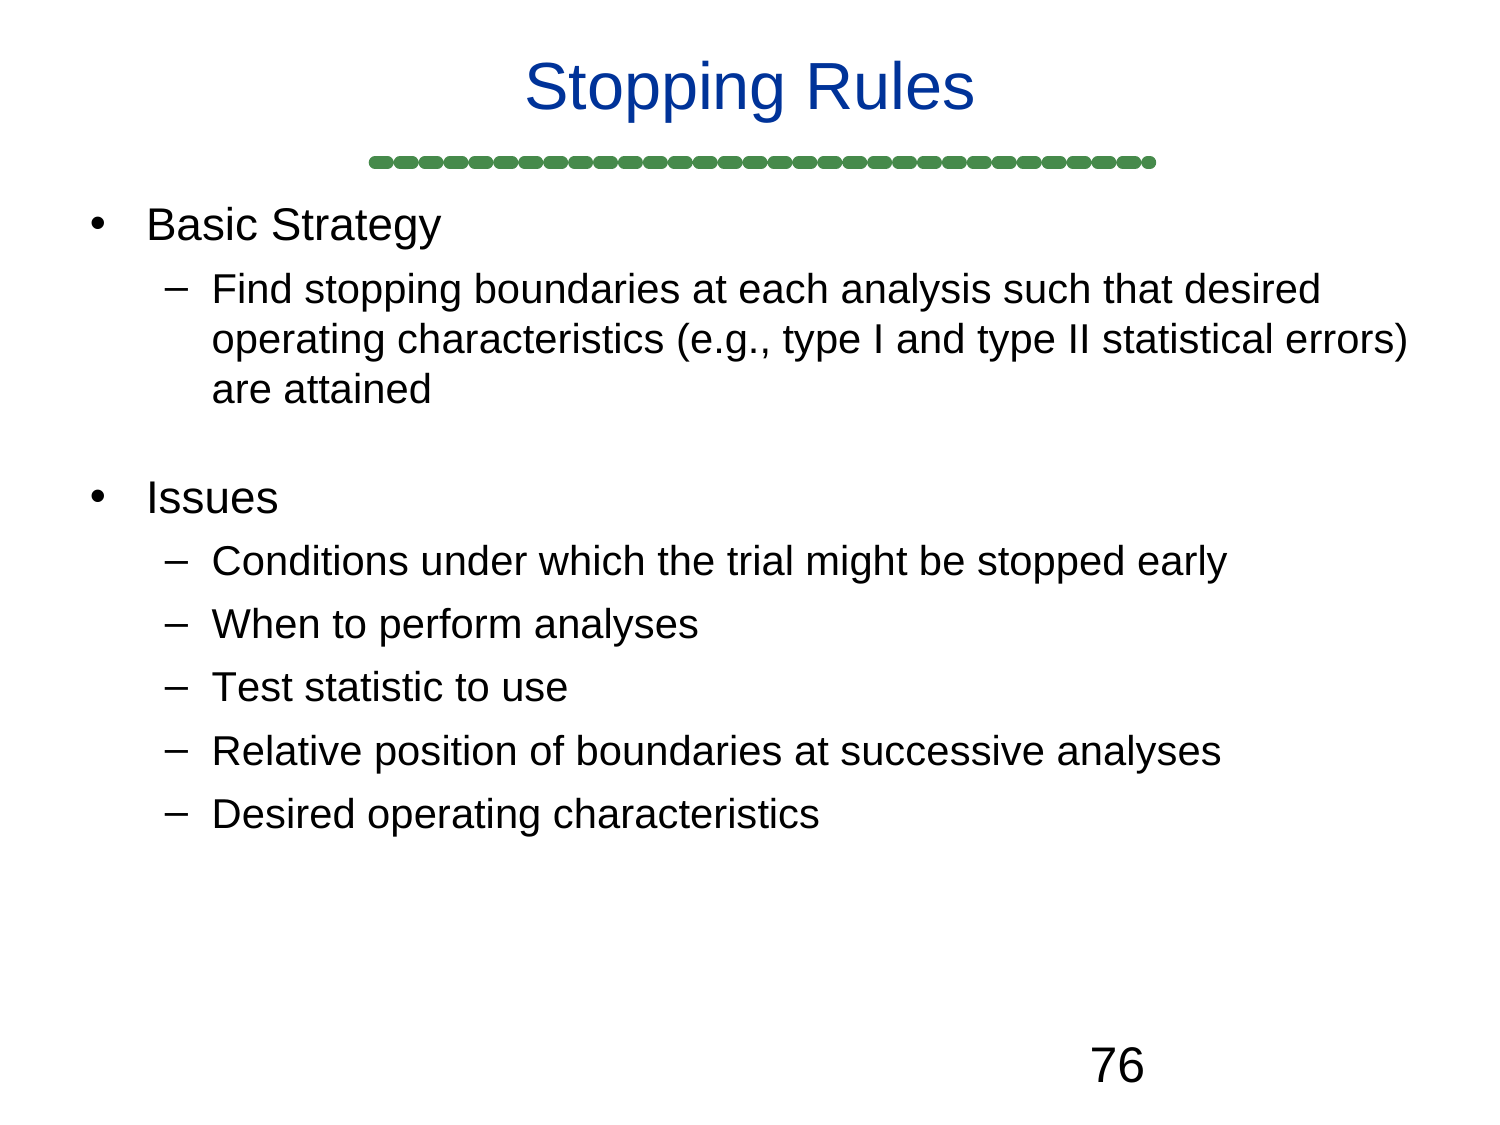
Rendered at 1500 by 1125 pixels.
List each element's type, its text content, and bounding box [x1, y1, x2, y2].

title Stopping Rules [37, 24, 1463, 141]
list Basic Strategy Find stopping boundaries at each analysis such that desired operating characteristics (e.g., type I and type II statistical errors) are attained Issues Conditions under which the trial might be stopped early When to perform analyses Test statistic to use Relative position of boundaries at successive analyses Desired operating characteristics [75, 187, 1426, 1050]
